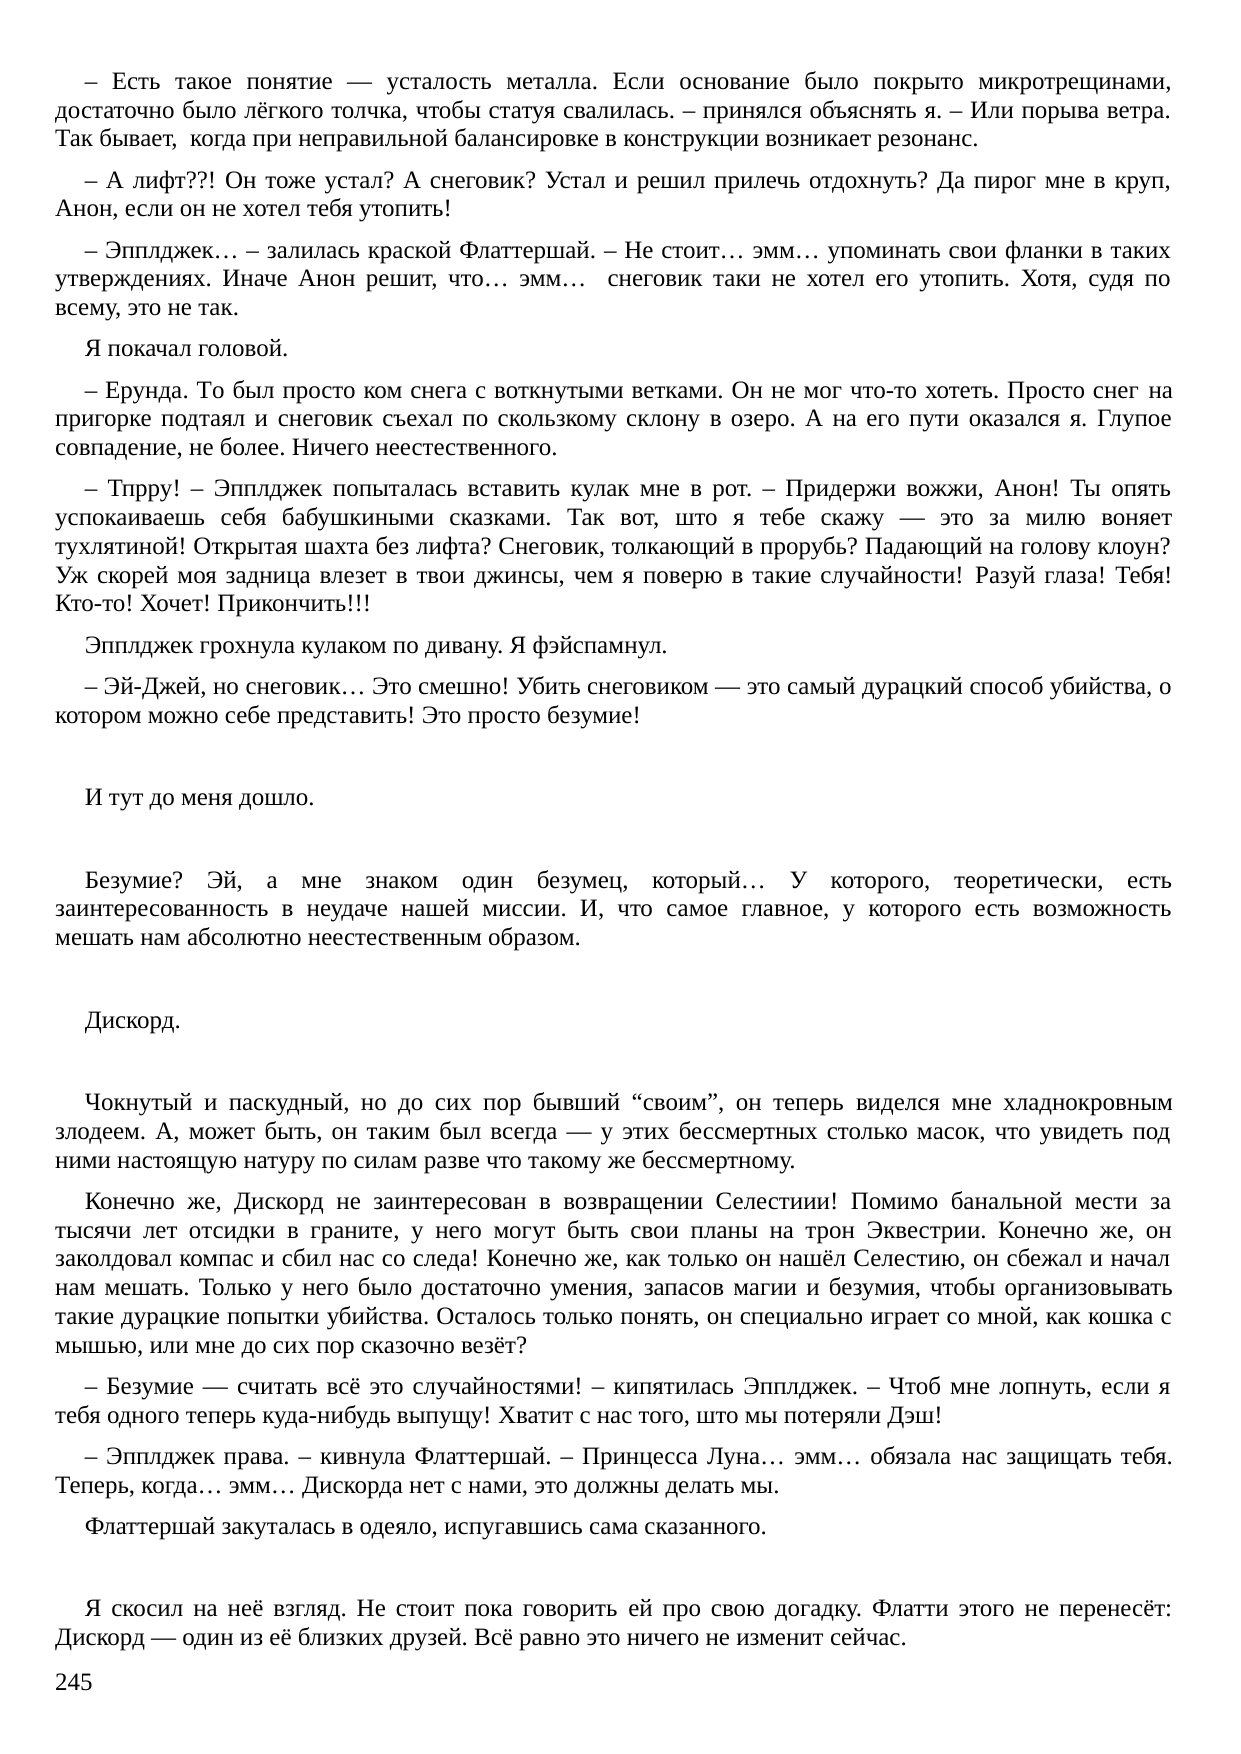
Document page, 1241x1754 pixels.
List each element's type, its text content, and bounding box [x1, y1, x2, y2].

text Флаттершай закуталась в одеяло, испугавшись сама сказанного. [55, 1511, 1173, 1540]
text – Ерунда. То был просто ком снега с воткнутыми ветками. Он не мог что-то хотеть. Просто снег на пригорке подтаял и снеговик съехал по скользкому склону в озеро. А на его пути оказался я. Глупое совпадение, не более. Ничего неестественного. [55, 375, 1173, 461]
text – Безумие — считать всё это случайностями! – кипятилась Эпплджек. – Чтоб мне лопнуть, если я тебя одного теперь куда-нибудь выпущу! Хватит с нас того, што мы потеряли Дэш! [55, 1371, 1173, 1428]
text – Есть такое понятие — усталость металла. Если основание было покрыто микротрещинами, достаточно было лёгкого толчка, чтобы статуя свалилась. – принялся объяснять я. – Или порыва ветра. Так бывает, когда при неправильной балансировке в конструкции возникает резонанс. [55, 66, 1173, 152]
text – А лифт??! Он тоже устал? А снеговик? Устал и решил прилечь отдохнуть? Да пирог мне в круп, Анон, если он не хотел тебя утопить! [55, 165, 1173, 222]
text Дискорд. [55, 1005, 1173, 1033]
text – Эпплджек… – залилась краской Флаттершай. – Не стоит… эмм… упоминать свои фланки в таких утверждениях. Иначе Анон решит, что… эмм… снеговик таки не хотел его утопить. Хотя, судя по всему, это не так. [55, 235, 1173, 321]
text – Эпплджек права. – кивнула Флаттершай. – Принцесса Луна… эмм… обязала нас защищать тебя. Теперь, когда… эмм… Дискорда нет с нами, это должны делать мы. [55, 1441, 1173, 1498]
text – Тпрру! – Эпплджек попыталась вставить кулак мне в рот. – Придержи вожжи, Анон! Ты опять успокаиваешь себя бабушкиными сказками. Так вот, што я тебе скажу — это за милю воняет тухлятиной! Открытая шахта без лифта? Снеговик, толкающий в прорубь? Падающий на голову клоун? Уж скорей моя задница влезет в твои джинсы, чем я поверю в такие случайности! Разуй глаза! Тебя! Кто-то! Хочет! Прикончить!!! [55, 473, 1173, 617]
text Безумие? Эй, а мне знаком один безумец, который… У которого, теоретически, есть заинтересованность в неудаче нашей миссии. И, что самое главное, у которого есть возможность мешать нам абсолютно неестественным образом. [55, 865, 1173, 951]
text И тут до меня дошло. [55, 782, 1173, 811]
text Эпплджек грохнула кулаком по дивану. Я фэйспамнул. [55, 630, 1173, 658]
text Я скосил на неё взгляд. Не стоит пока говорить ей про свою догадку. Флатти этого не перенесёт: Дискорд — один из её близких друзей. Всё равно это ничего не изменит сейчас. [55, 1593, 1173, 1651]
text – Эй-Джей, но снеговик… Это смешно! Убить снеговиком — это самый дурацкий способ убийства, о котором можно себе представить! Это просто безумие! [55, 671, 1173, 728]
text Чокнутый и паскудный, но до сих пор бывший “своим”, он теперь виделся мне хладнокровным злодеем. А, может быть, он таким был всегда — у этих бессмертных столько масок, что увидеть под ними настоящую натуру по силам разве что такому же бессмертному. [55, 1087, 1173, 1173]
text Конечно же, Дискорд не заинтересован в возвращении Селестиии! Помимо банальной мести за тысячи лет отсидки в граните, у него могут быть свои планы на трон Эквестрии. Конечно же, он заколдовал компас и сбил нас со следа! Конечно же, как только он нашёл Селестию, он сбежал и начал нам мешать. Только у него было достаточно умения, запасов магии и безумия, чтобы организовывать такие дурацкие попытки убийства. Осталось только понять, он специально играет со мной, как кошка с мышью, или мне до сих пор сказочно везёт? [55, 1186, 1173, 1358]
text Я покачал головой. [55, 333, 1173, 362]
